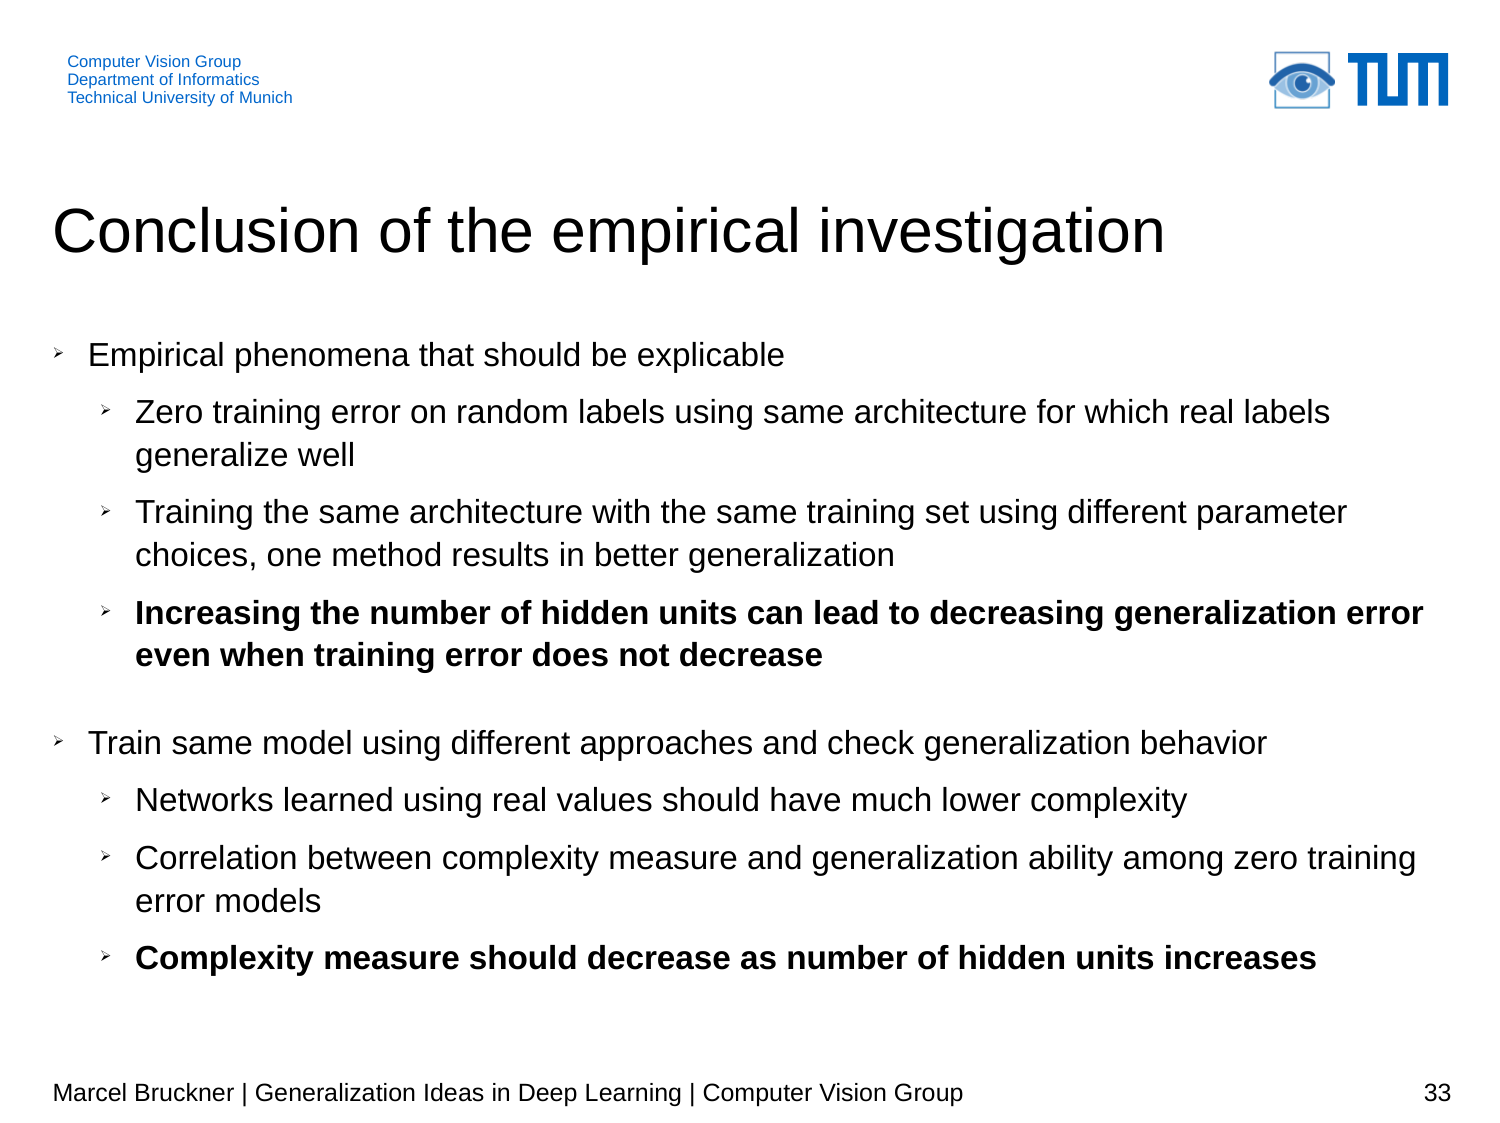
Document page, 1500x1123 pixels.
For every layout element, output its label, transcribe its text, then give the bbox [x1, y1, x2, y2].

list Empirical phenomena that should be explicable Zero training error on random labels using same architecture for which real labels generalize well Training the same architecture with the same training set using different parameter choices, one method results in better generalization Increasing the number of hidden units can lead to decreasing generalization error even when training error does not decrease Train same model using different approaches and check generalization behavior Networks learned using real values should have much lower complexity Correlation between complexity measure and generalization ability among zero training error models Complexity measure should decrease as number of hidden units increases [52, 330, 1453, 977]
title Conclusion of the empirical investigation [52, 195, 1453, 266]
picture [1269, 47, 1335, 113]
